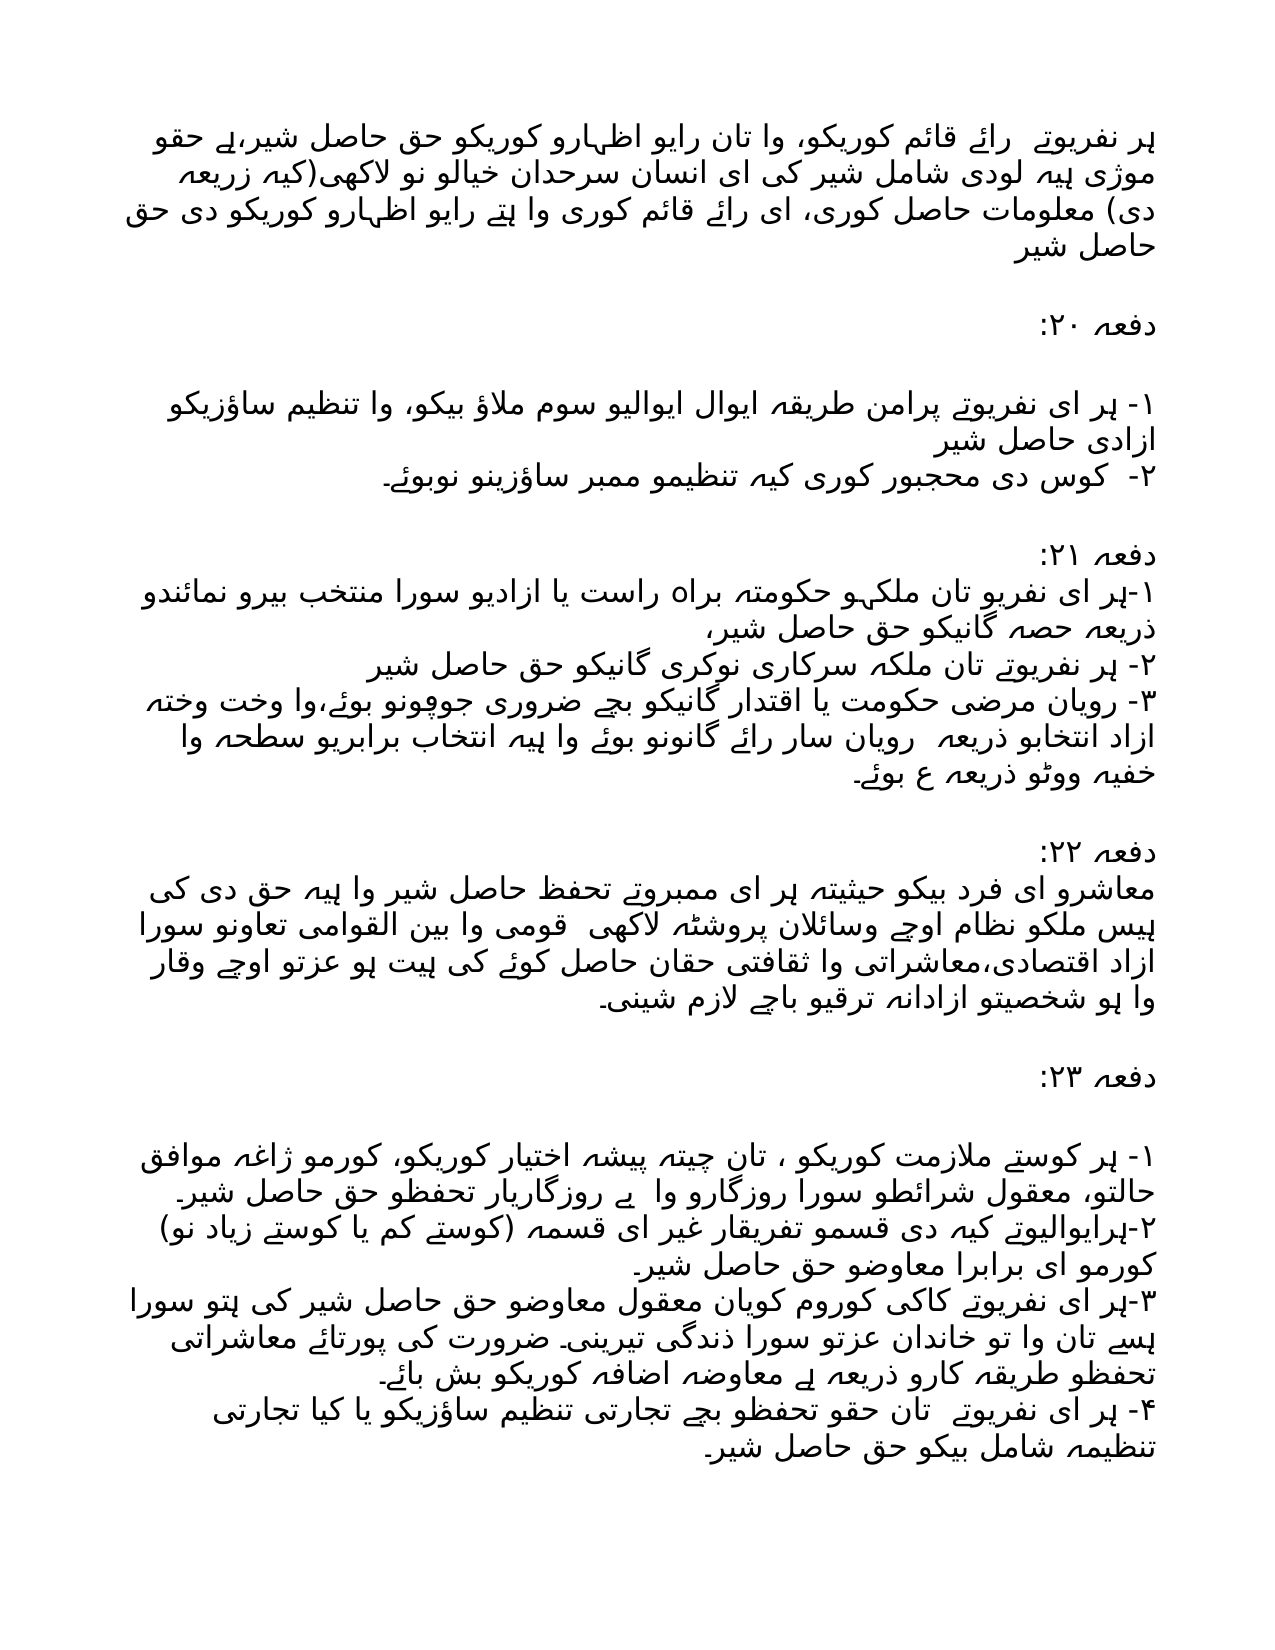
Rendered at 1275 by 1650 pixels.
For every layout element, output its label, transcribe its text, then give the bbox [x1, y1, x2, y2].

text ۴- ہر ای نفریوتے تان حقو تحفظو بچے تجارتی تنظیم ساؤزیکو یا کیا تجارتی تنظیمہ شامل بیکو حق حاصل شیر۔ [118, 1392, 1157, 1464]
text ۲- ہر نفریوتے تان ملکہ سرکاری نوکری گانیکو حق حاصل شیر [118, 646, 1157, 682]
text ۲- کوس دی محجبور کوری کیہ تنظیمو ممبر ساؤزینو نوبوئے۔ [118, 458, 1157, 494]
text کورمو ای برابرا معاوضو حق حاصل شیر۔ [118, 1246, 1157, 1283]
text معاشرو ای فرد بیکو حیثیتہ ہر ای ممبروتے تحفظ حاصل شیر وا ہیہ حق دی کی ہیس ملکو نظام اوچے وسائلان پروشٹہ لاکھی قومی وا بین القوامی تعاونو سورا ازاد اقتصادی،معاشراتی وا ثقافتی حقان حاصل کوئے کی ہیت ہو عزتو اوچے وقار وا ہو شخصیتو ازادانہ ترقیو باچے لازم شینی۔ [118, 870, 1157, 1016]
text ۱- ہر کوستے ملازمت کوریکو ، تان چیتہ پیشہ اختیار کوریکو، کورمو ژاغہ موافق حالتو، معقول شرائطو سورا روزگارو وا بے روزگاریار تحفظو حق حاصل شیر۔ [118, 1137, 1157, 1210]
text ۱-ہر ای نفریو تان ملکہو حکومتہ براہ راست یا ازادیو سورا منتخب بیرو نمائندو ذریعہ حصہ گانیکو حق حاصل شیر، [118, 573, 1157, 646]
text دفعہ ۲۰: [118, 306, 1157, 342]
text ۲-ہرایوالیوتے کیہ دی قسمو تفریقار غیر ای قسمہ (کوستے کم یا کوستے زیاد نو) [118, 1210, 1157, 1246]
text دفعہ ۲۳: [118, 1058, 1157, 1094]
text دفعہ ۲۲: [118, 834, 1157, 870]
text ۳-ہر ای نفریوتے کاکی کوروم کویان معقول معاوضو حق حاصل شیر کی ہتو سورا ہسے تان وا تو خاندان عزتو سورا ذندگی تیرینی۔ ضرورت کی پورتائے معاشراتی تحفظو طریقہ کارو ذریعہ ہے معاوضہ اضافہ کوریکو بش بائے۔ [118, 1283, 1157, 1392]
text ہر نفریوتے رائے قائم کوریکو، وا تان رایو اظہارو کوریکو حق حاصل شیر،ہے حقو موژی ہیہ لودی شامل شیر کی ای انسان سرحدان خیالو نو لاکھی(کیہ زریعہ دی) معلومات حاصل کوری، ای رائے قائم کوری وا ہتے رایو اظہارو کوریکو دی حق حاصل شیر [118, 118, 1157, 263]
text ۱- ہر ای نفریوتے پرامن طریقہ ایوال ایوالیو سوم ملاؤ بیکو، وا تنظیم ساؤزیکو ازادی حاصل شیر [118, 385, 1157, 458]
text دفعہ ۲۱: [118, 537, 1157, 573]
text ۳- رویان مرضی حکومت یا اقتدار گانیکو بچے ضروری جوڥونو بوئے،وا وخت وختہ ازاد انتخابو ذریعہ رویان سار رائے گانونو بوئے وا ہیہ انتخاب برابریو سطحہ وا خفیہ ووٹو ذریعہ ع بوئے۔ [118, 682, 1157, 791]
